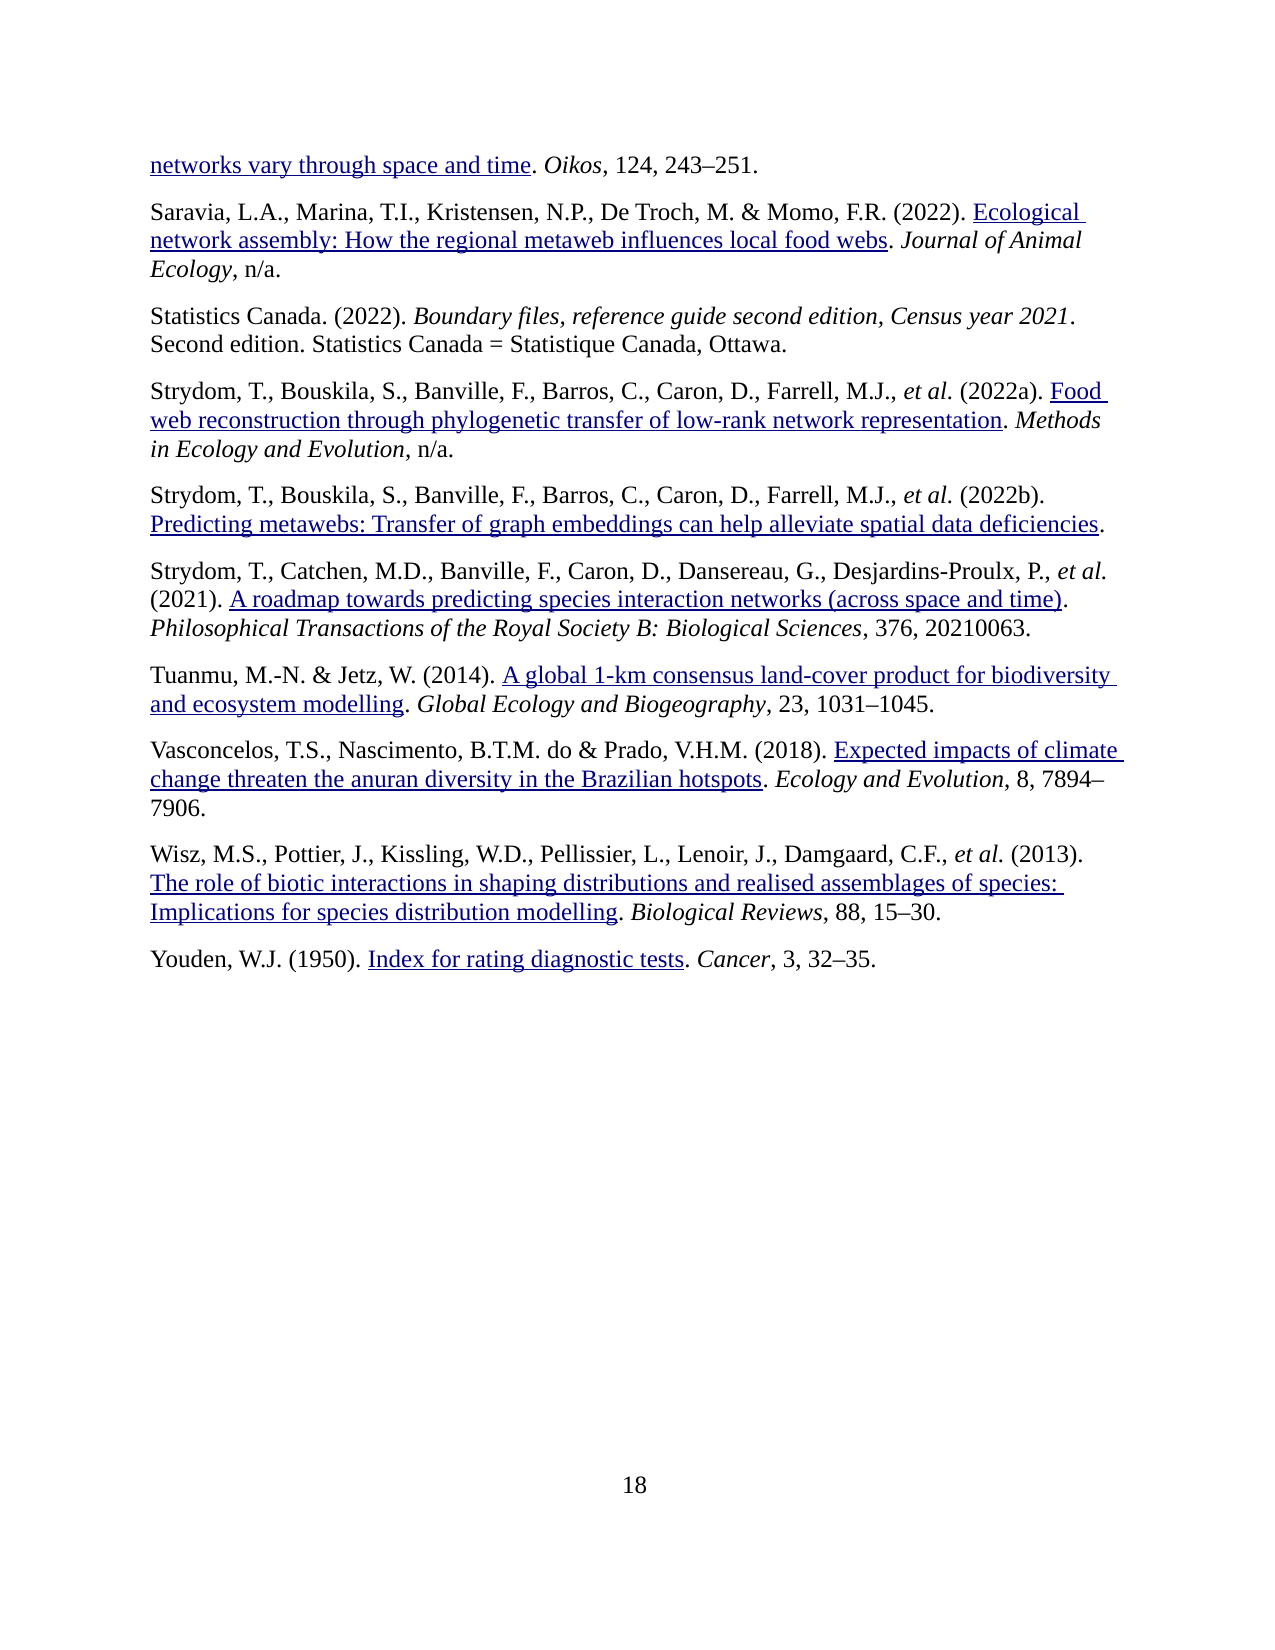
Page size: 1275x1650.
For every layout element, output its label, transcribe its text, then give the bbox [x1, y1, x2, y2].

text Vasconcelos, T.S., Nascimento, B.T.M. do & Prado, V.H.M. (2018). Expected impacts of climate change threaten the anuran diversity in the Brazilian hotspots. Ecology and Evolution, 8, 7894–7906. [150, 735, 1125, 822]
text Strydom, T., Bouskila, S., Banville, F., Barros, C., Caron, D., Farrell, M.J., et al. (2022a). Food web reconstruction through phylogenetic transfer of low-rank network representation. Methods in Ecology and Evolution, n/a. [150, 376, 1125, 462]
text networks vary through space and time. Oikos, 124, 243–251. [150, 150, 1125, 179]
text Statistics Canada. (2022). Boundary files, reference guide second edition, Census year 2021. Second edition. Statistics Canada = Statistique Canada, Ottawa. [150, 301, 1125, 358]
text Tuanmu, M.-N. & Jetz, W. (2014). A global 1-km consensus land-cover product for biodiversity and ecosystem modelling. Global Ecology and Biogeography, 23, 1031–1045. [150, 660, 1125, 717]
text Saravia, L.A., Marina, T.I., Kristensen, N.P., De Troch, M. & Momo, F.R. (2022). Ecological network assembly: How the regional metaweb influences local food webs. Journal of Animal Ecology, n/a. [150, 197, 1125, 283]
text Strydom, T., Bouskila, S., Banville, F., Barros, C., Caron, D., Farrell, M.J., et al. (2022b). Predicting metawebs: Transfer of graph embeddings can help alleviate spatial data deficiencies. [150, 480, 1125, 538]
text Strydom, T., Catchen, M.D., Banville, F., Caron, D., Dansereau, G., Desjardins-Proulx, P., et al. (2021). A roadmap towards predicting species interaction networks (across space and time). Philosophical Transactions of the Royal Society B: Biological Sciences, 376, 20210063. [150, 556, 1125, 642]
text Youden, W.J. (1950). Index for rating diagnostic tests. Cancer, 3, 32–35. [150, 944, 1125, 972]
text Wisz, M.S., Pottier, J., Kissling, W.D., Pellissier, L., Lenoir, J., Damgaard, C.F., et al. (2013). The role of biotic interactions in shaping distributions and realised assemblages of species: Implications for species distribution modelling. Biological Reviews, 88, 15–30. [150, 839, 1125, 926]
